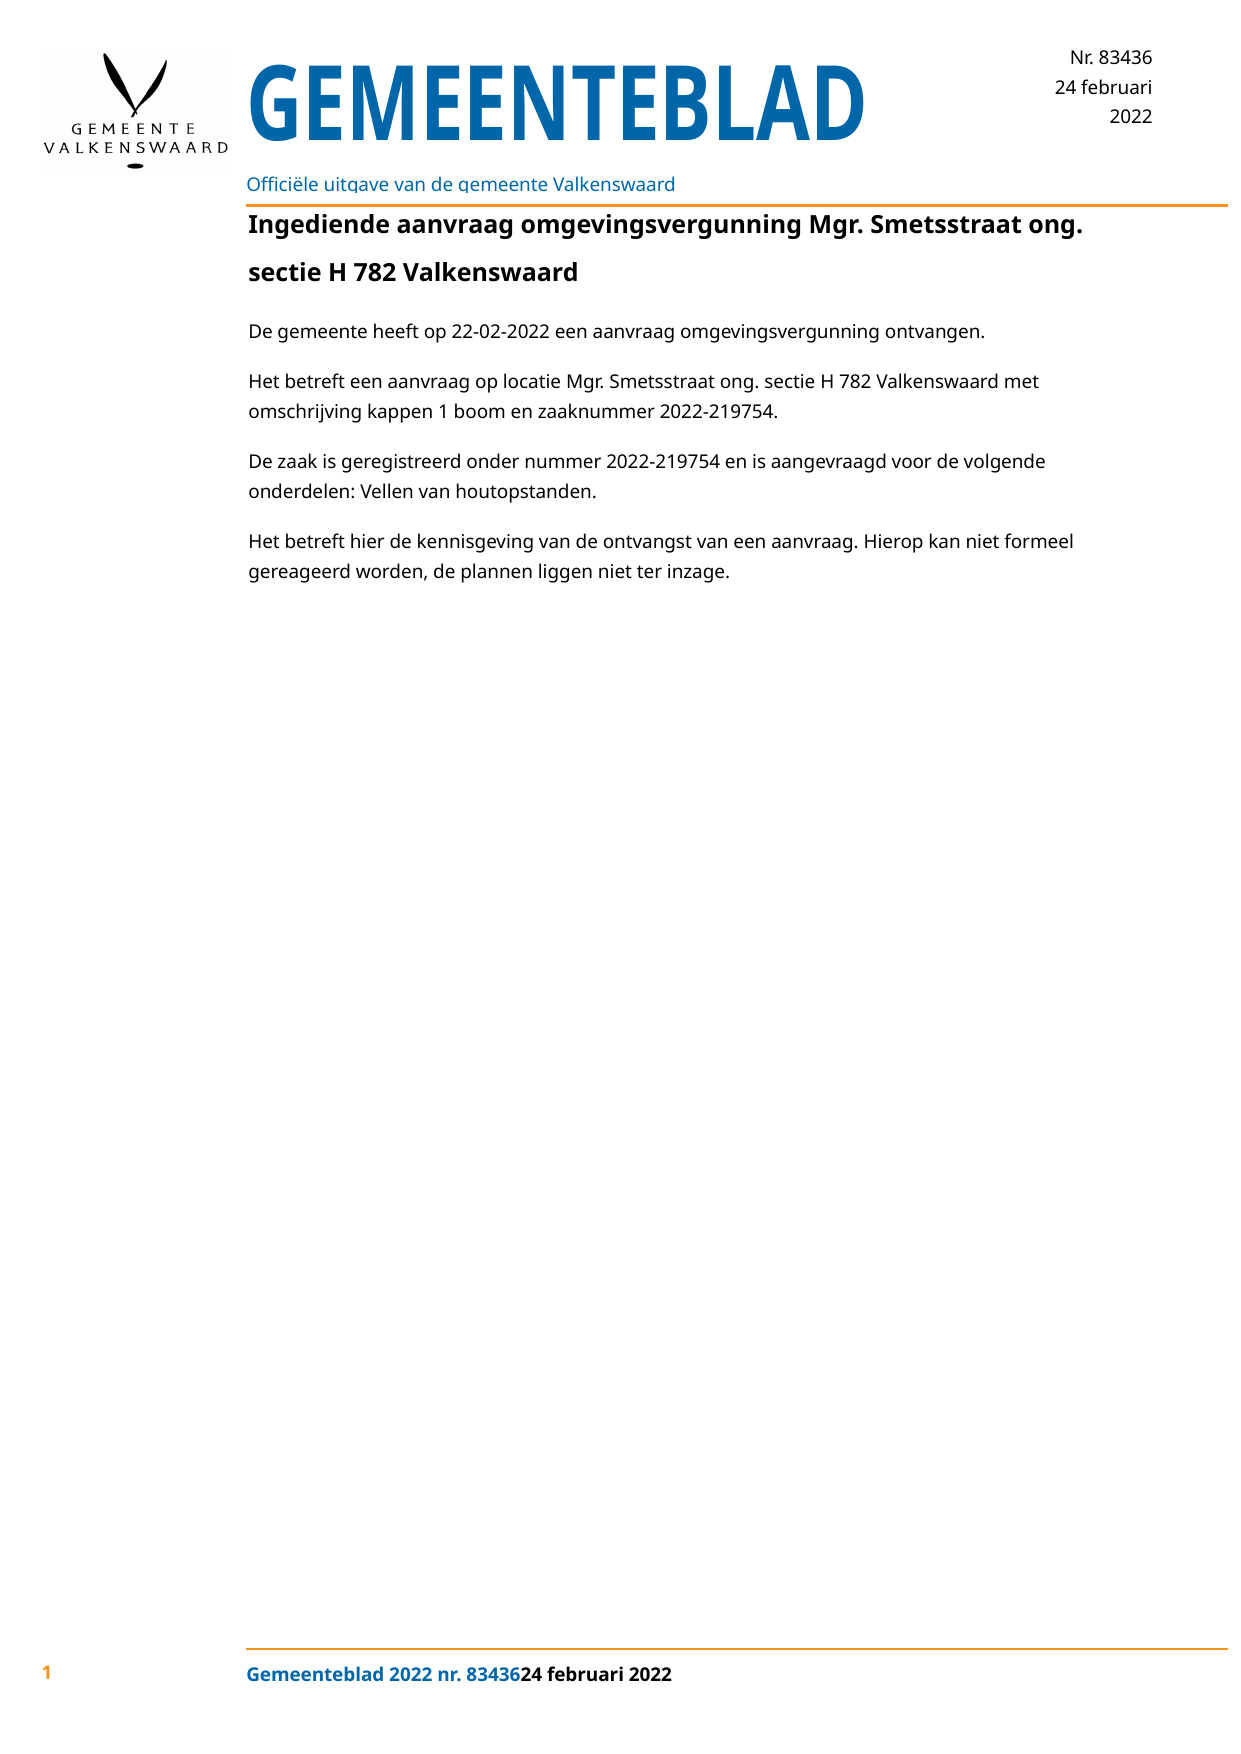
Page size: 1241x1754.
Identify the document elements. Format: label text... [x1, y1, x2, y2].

text Het betreft hier de kennisgeving van de ontvangst van een aanvraag. Hierop kan niet formeel gereageerd worden, de plannen liggen niet ter inzage. [248, 528, 1152, 584]
picture [41, 47, 231, 172]
text De zaak is geregistreerd onder nummer 2022-219754 en is aangevraagd voor de volgende onderdelen: Vellen van houtopstanden. [248, 448, 1152, 504]
text Het betreft een aanvraag op locatie Mgr. Smetsstraat ong. sectie H 782 Valkenswaard met omschrijving kappen 1 boom en zaaknummer 2022-219754. [248, 368, 1152, 424]
text De gemeente heeft op 22-02-2022 een aanvraag omgevingsvergunning ontvangen. [248, 318, 1152, 344]
text Ingediende aanvraag omgevingsvergunning Mgr. Smetsstraat ong. sectie H 782 Valkenswaard [248, 207, 1152, 288]
